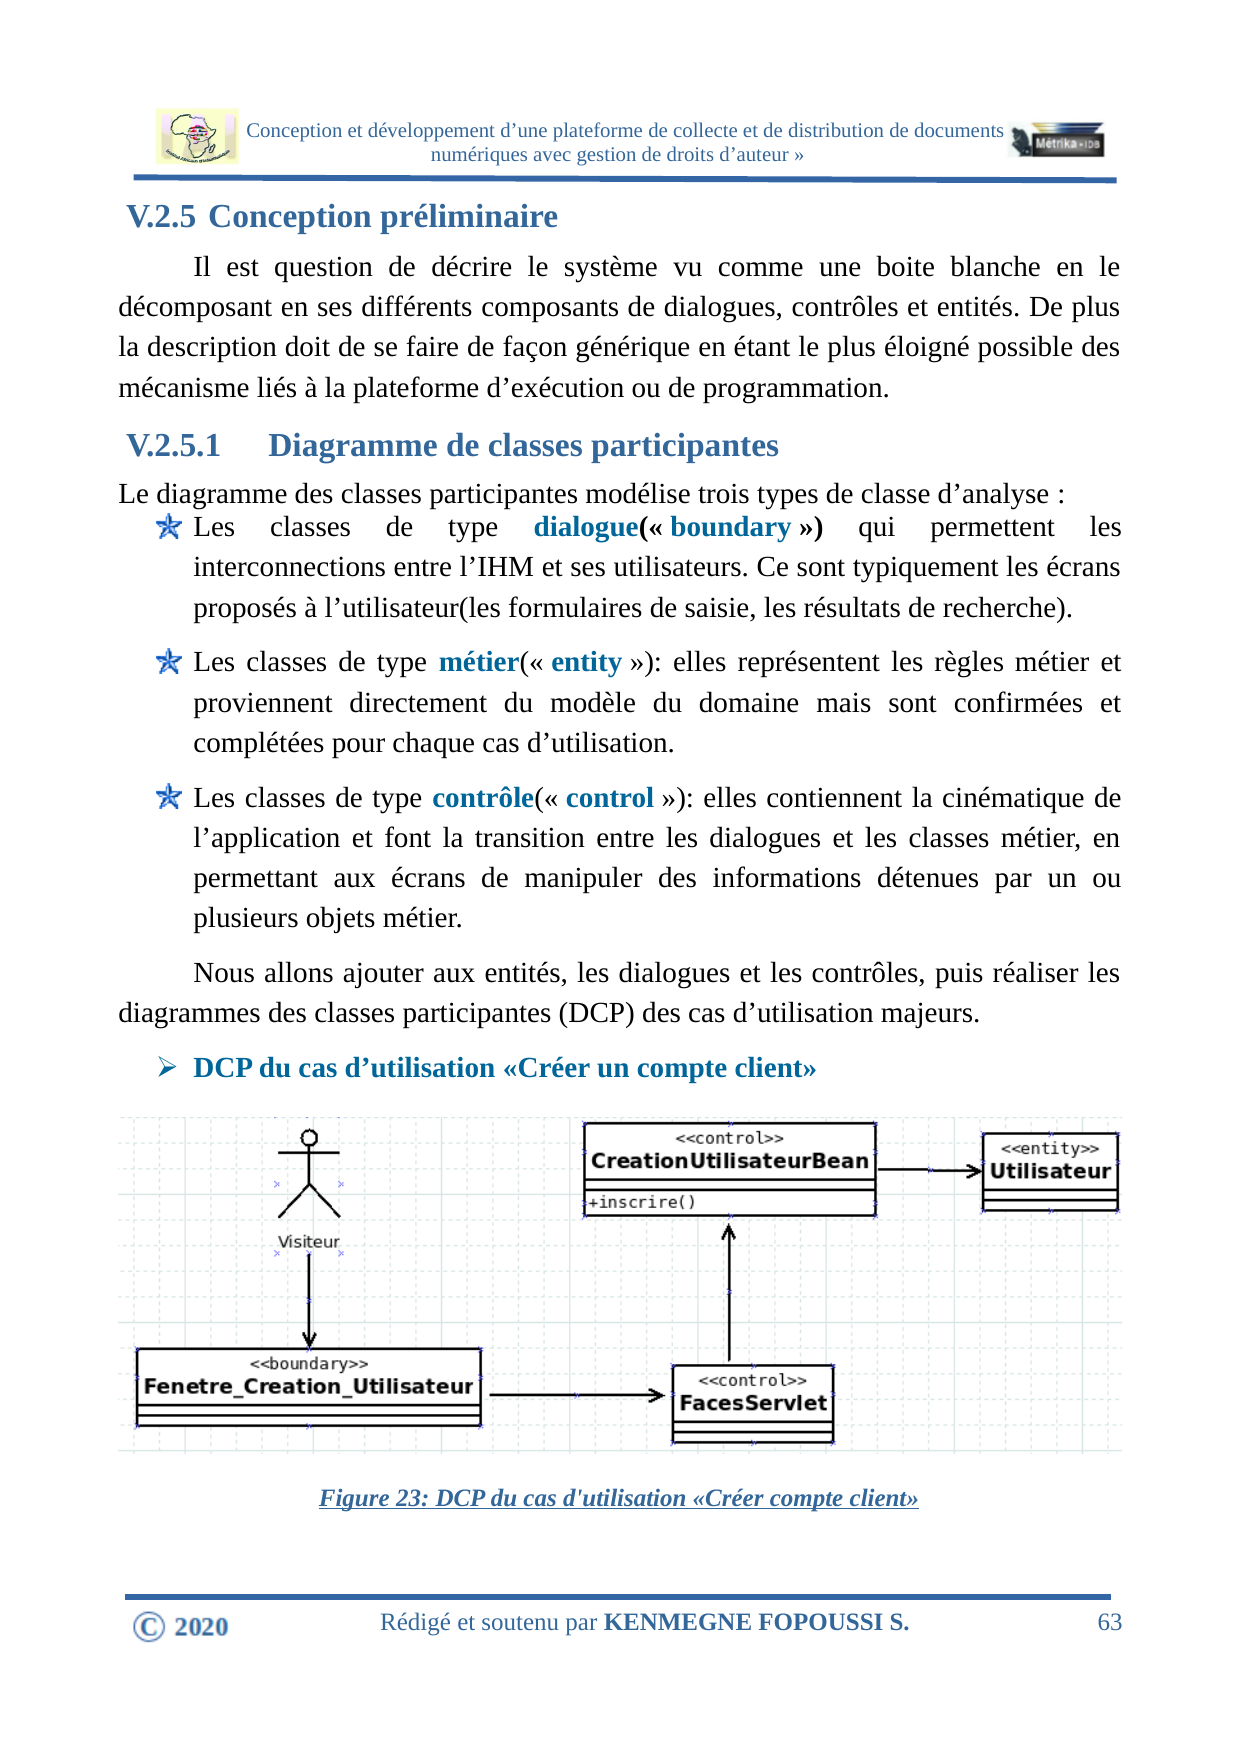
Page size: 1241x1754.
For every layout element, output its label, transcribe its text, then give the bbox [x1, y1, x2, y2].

picture [156, 513, 182, 539]
picture [118, 1117, 1123, 1454]
picture [126, 1604, 231, 1647]
list Les classes de type métier(« entity »): elles représentent les règles métier et proviennent directement du modèle du domaine mais sont confirmées et complétées pour chaque cas d’utilisation. [156, 644, 1122, 758]
list Les classes de type dialogue(« boundary ») qui permettent les interconnections entre l’IHM et ses utilisateurs. Ce sont typiquement les écrans proposés à l’utilisateur(les formulaires de saisie, les résultats de recherche). [156, 509, 1122, 623]
text Il est question de décrire le système vu comme une boite blanche en le décomposant en ses différents composants de dialogues, contrôles et entités. De plus la description doit de se faire de façon générique en étant le plus éloigné possible des mécanisme liés à la plateforme d’exécution ou de programmation. [118, 249, 1122, 403]
text Figure 23: DCP du cas d'utilisation «Créer compte client» [118, 1454, 1122, 1512]
subtitle Conception préliminaire [118, 196, 1122, 234]
list DCP du cas d’utilisation «Créer un compte client» [156, 1050, 1122, 1084]
text Le diagramme des classes participantes modélise trois types de classe d’analyse : [118, 476, 1122, 509]
picture [156, 783, 182, 809]
list Les classes de type contrôle(« control »): elles contiennent la cinématique de l’application et font la transition entre les dialogues et les classes métier, en permettant aux écrans de manipuler des informations détenues par un ou plusieurs objets métier. [156, 780, 1122, 934]
text Nous allons ajouter aux entités, les dialogues et les contrôles, puis réaliser les diagrammes des classes participantes (DCP) des cas d’utilisation majeurs. [118, 955, 1122, 1029]
picture [158, 1056, 174, 1066]
picture [1003, 116, 1109, 160]
subtitle Diagramme de classes participantes [118, 424, 1122, 463]
picture [154, 107, 241, 166]
picture [156, 648, 182, 674]
